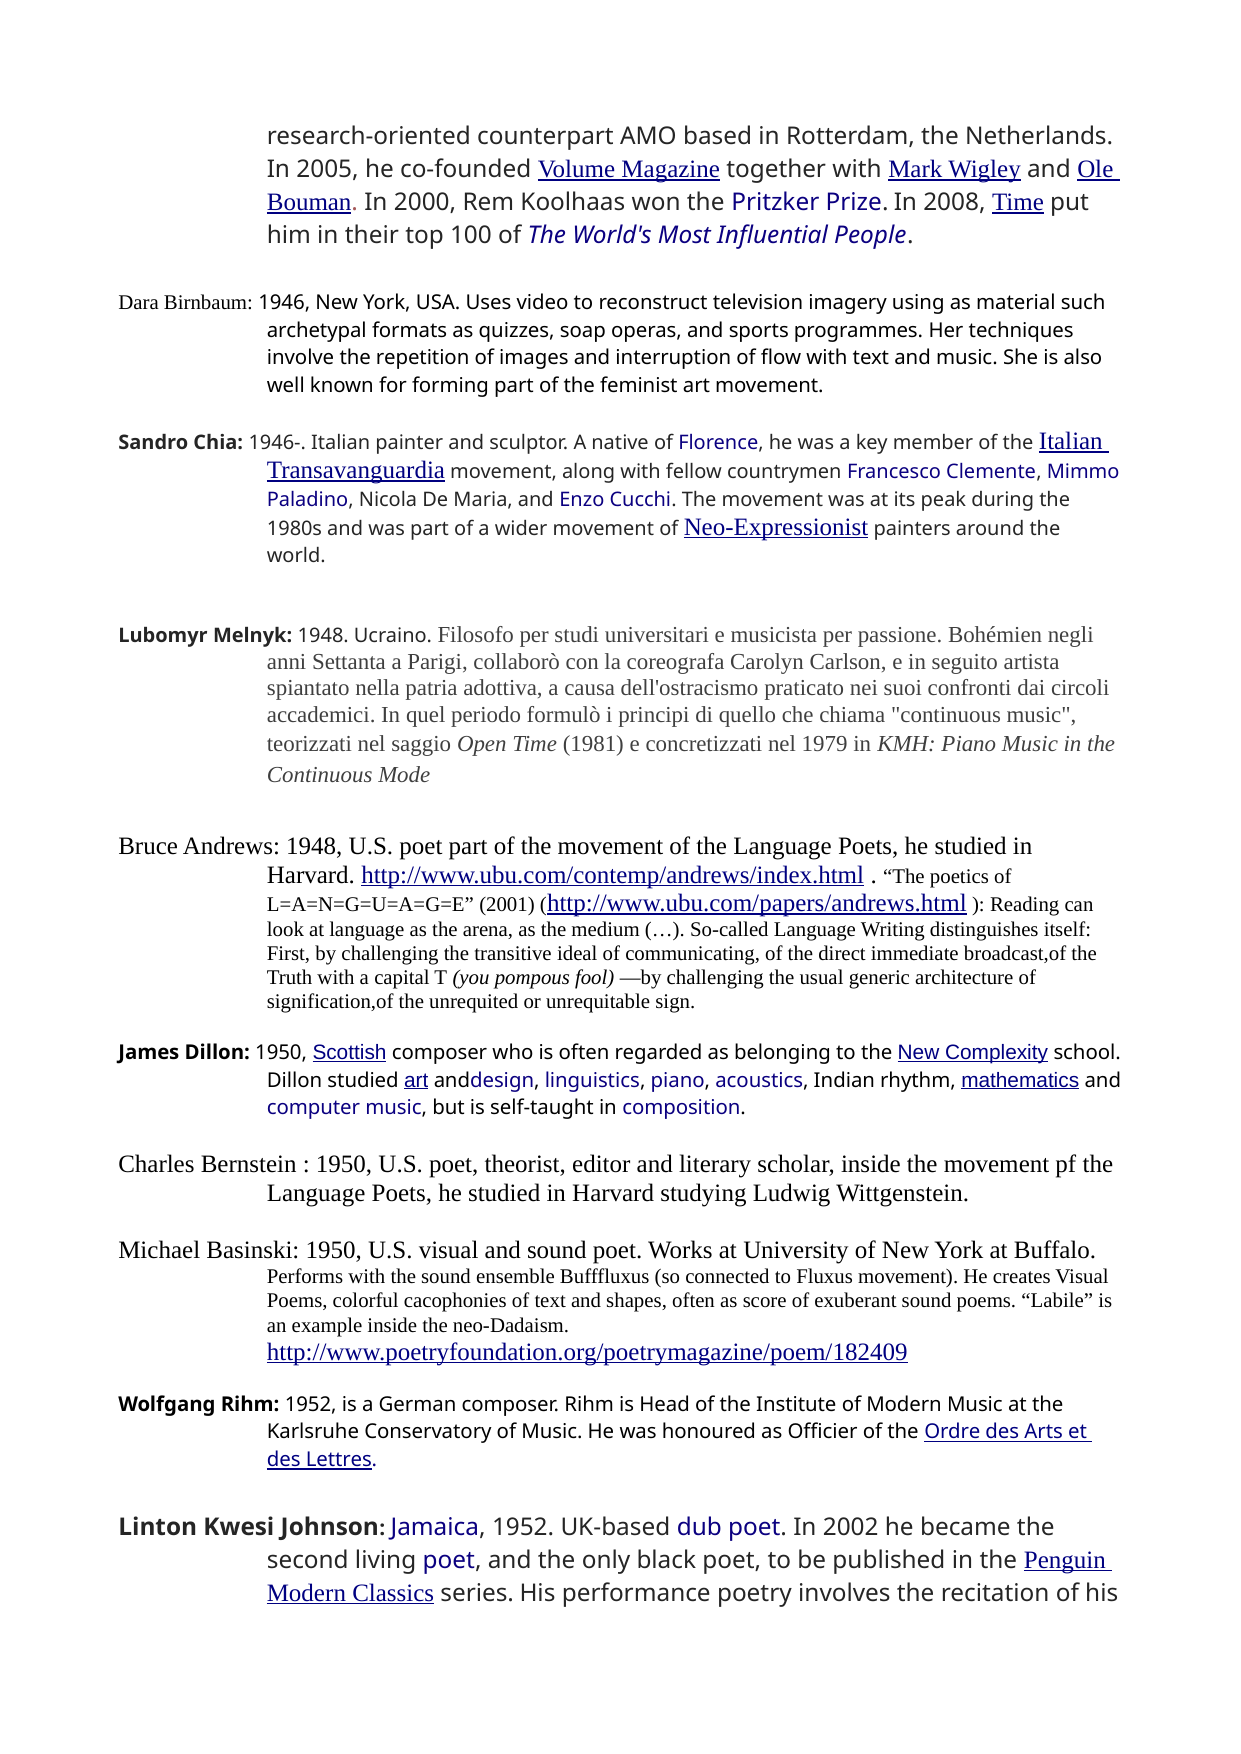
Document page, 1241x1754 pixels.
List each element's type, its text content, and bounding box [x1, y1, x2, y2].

text Dara Birnbaum: 1946, New York, USA. Uses video to reconstruct television imagery using as material such archetypal formats as quizzes, soap operas, and sports programmes. Her techniques involve the repetition of images and interruption of flow with text and music. She is also well known for forming part of the feminist art movement. [118, 288, 1122, 398]
text Lubomyr Melnyk: 1948. Ucraino. Filosofo per studi universitari e musicista per passione. Bohémien negli anni Settanta a Parigi, collaborò con la coreografa Carolyn Carlson, e in seguito artista spiantato nella patria adottiva, a causa dell'ostracismo praticato nei suoi confronti dai circoli accademici. In quel periodo formulò i principi di quello che chiama "continuous music", teorizzati nel saggio Open Time (1981) e concretizzati nel 1979 in KMH: Piano Music in the Continuous Mode [118, 621, 1122, 790]
text Charles Bernstein : 1950, U.S. poet, theorist, editor and literary scholar, inside the movement pf the Language Poets, he studied in Harvard studying Ludwig Wittgenstein. [118, 1149, 1122, 1207]
text Bruce Andrews: 1948, U.S. poet part of the movement of the Language Poets, he studied in Harvard. http://www.ubu.com/contemp/andrews/index.html . “The poetics of L=A=N=G=U=A=G=E” (2001) (http://www.ubu.com/papers/andrews.html ): Reading can look at language as the arena, as the medium (…). So-called Language Writing distinguishes itself: First, by challenging the transitive ideal of communicating, of the direct immediate broadcast,of the Truth with a capital T (you pompous fool) —by challenging the usual generic architecture of signification,of the unrequited or unrequitable sign. [118, 831, 1122, 1013]
text research-oriented counterpart AMO based in Rotterdam, the Netherlands. In 2005, he co-founded Volume Magazine together with Mark Wigley and Ole Bouman. In 2000, Rem Koolhaas won the Pritzker Prize. In 2008, Time put him in their top 100 of The World's Most Influential People. [118, 118, 1122, 251]
text Sandro Chia: 1946-. Italian painter and sculptor. A native of Florence, he was a key member of the Italian Transavanguardia movement, along with fellow countrymen Francesco Clemente, Mimmo Paladino, Nicola De Maria, and Enzo Cucchi. The movement was at its peak during the 1980s and was part of a wider movement of Neo-Expressionist painters around the world. [118, 426, 1122, 568]
text James Dillon: 1950, Scottish composer who is often regarded as belonging to the New Complexity school. Dillon studied art anddesign, linguistics, piano, acoustics, Indian rhythm, mathematics and computer music, but is self-taught in composition. [118, 1037, 1122, 1121]
text Wolfgang Rihm: 1952, is a German composer. Rihm is Head of the Institute of Modern Music at the Karlsruhe Conservatory of Music. He was honoured as Officier of the Ordre des Arts et des Lettres. [118, 1389, 1122, 1472]
text Michael Basinski: 1950, U.S. visual and sound poet. Works at University of New York at Buffalo. Performs with the sound ensemble Bufffluxus (so connected to Fluxus movement). He creates Visual Poems, colorful cacophonies of text and shapes, often as score of exuberant sound poems. “Labile” is an example inside the neo-Dadaism. http://www.poetryfoundation.org/poetrymagazine/poem/182409 [118, 1236, 1122, 1365]
text Linton Kwesi Johnson: Jamaica, 1952. UK-based dub poet. In 2002 he became the second living poet, and the only black poet, to be published in the Penguin Modern Classics series. His performance poetry involves the recitation of his [118, 1509, 1122, 1609]
